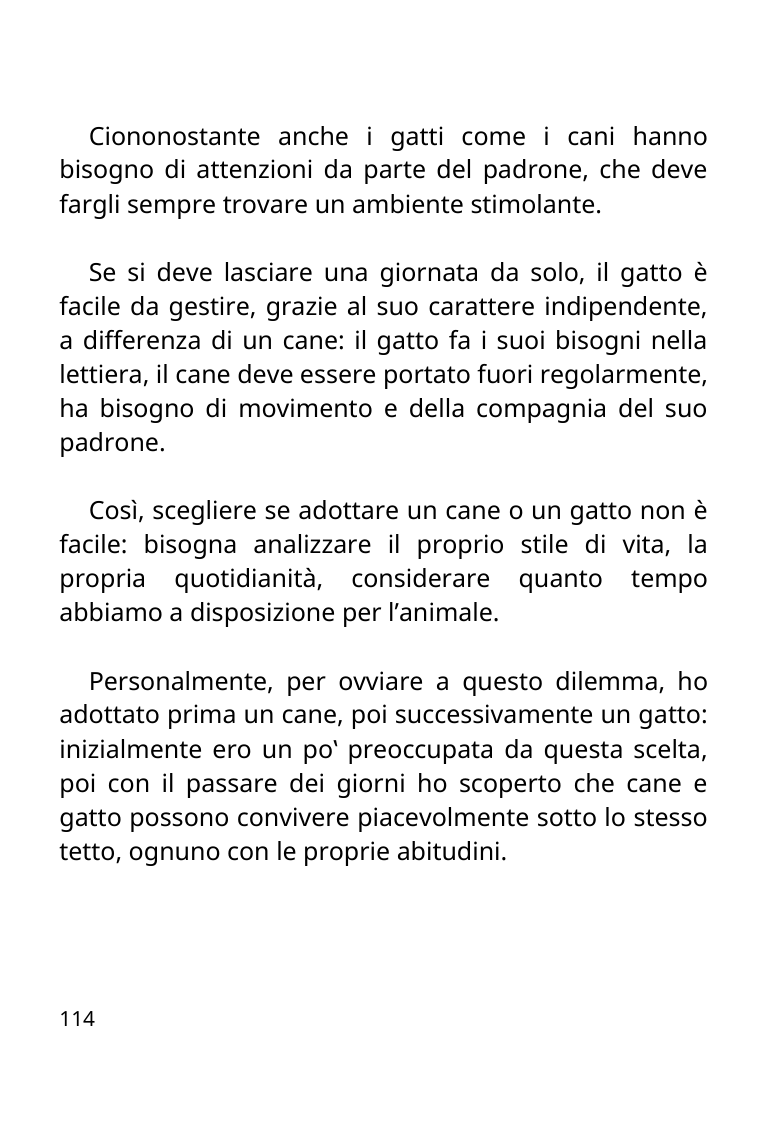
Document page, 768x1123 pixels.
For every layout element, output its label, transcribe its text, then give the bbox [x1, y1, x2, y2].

text Così, scegliere se adottare un cane o un gatto non è facile: bisogna analizzare il proprio stile di vita, la propria quotidianità, considerare quanto tempo abbiamo a disposizione per l’animale. [59, 493, 709, 629]
text Personalmente, per ovviare a questo dilemma, ho adottato prima un cane, poi successivamente un gatto: inizialmente ero un po‛ preoccupata da questa scelta, poi con il passare dei giorni ho scoperto che cane e gatto possono convivere piacevolmente sotto lo stesso tetto, ognuno con le proprie abitudini. [59, 663, 709, 867]
text Se si deve lasciare una giornata da solo, il gatto è facile da gestire, grazie al suo carattere indipendente, a differenza di un cane: il gatto fa i suoi bisogni nella lettiera, il cane deve essere portato fuori regolarmente, ha bisogno di movimento e della compagnia del suo padrone. [59, 254, 709, 459]
text Ciononostante anche i gatti come i cani hanno bisogno di attenzioni da parte del padrone, che deve fargli sempre trovare un ambiente stimolante. [59, 118, 709, 220]
